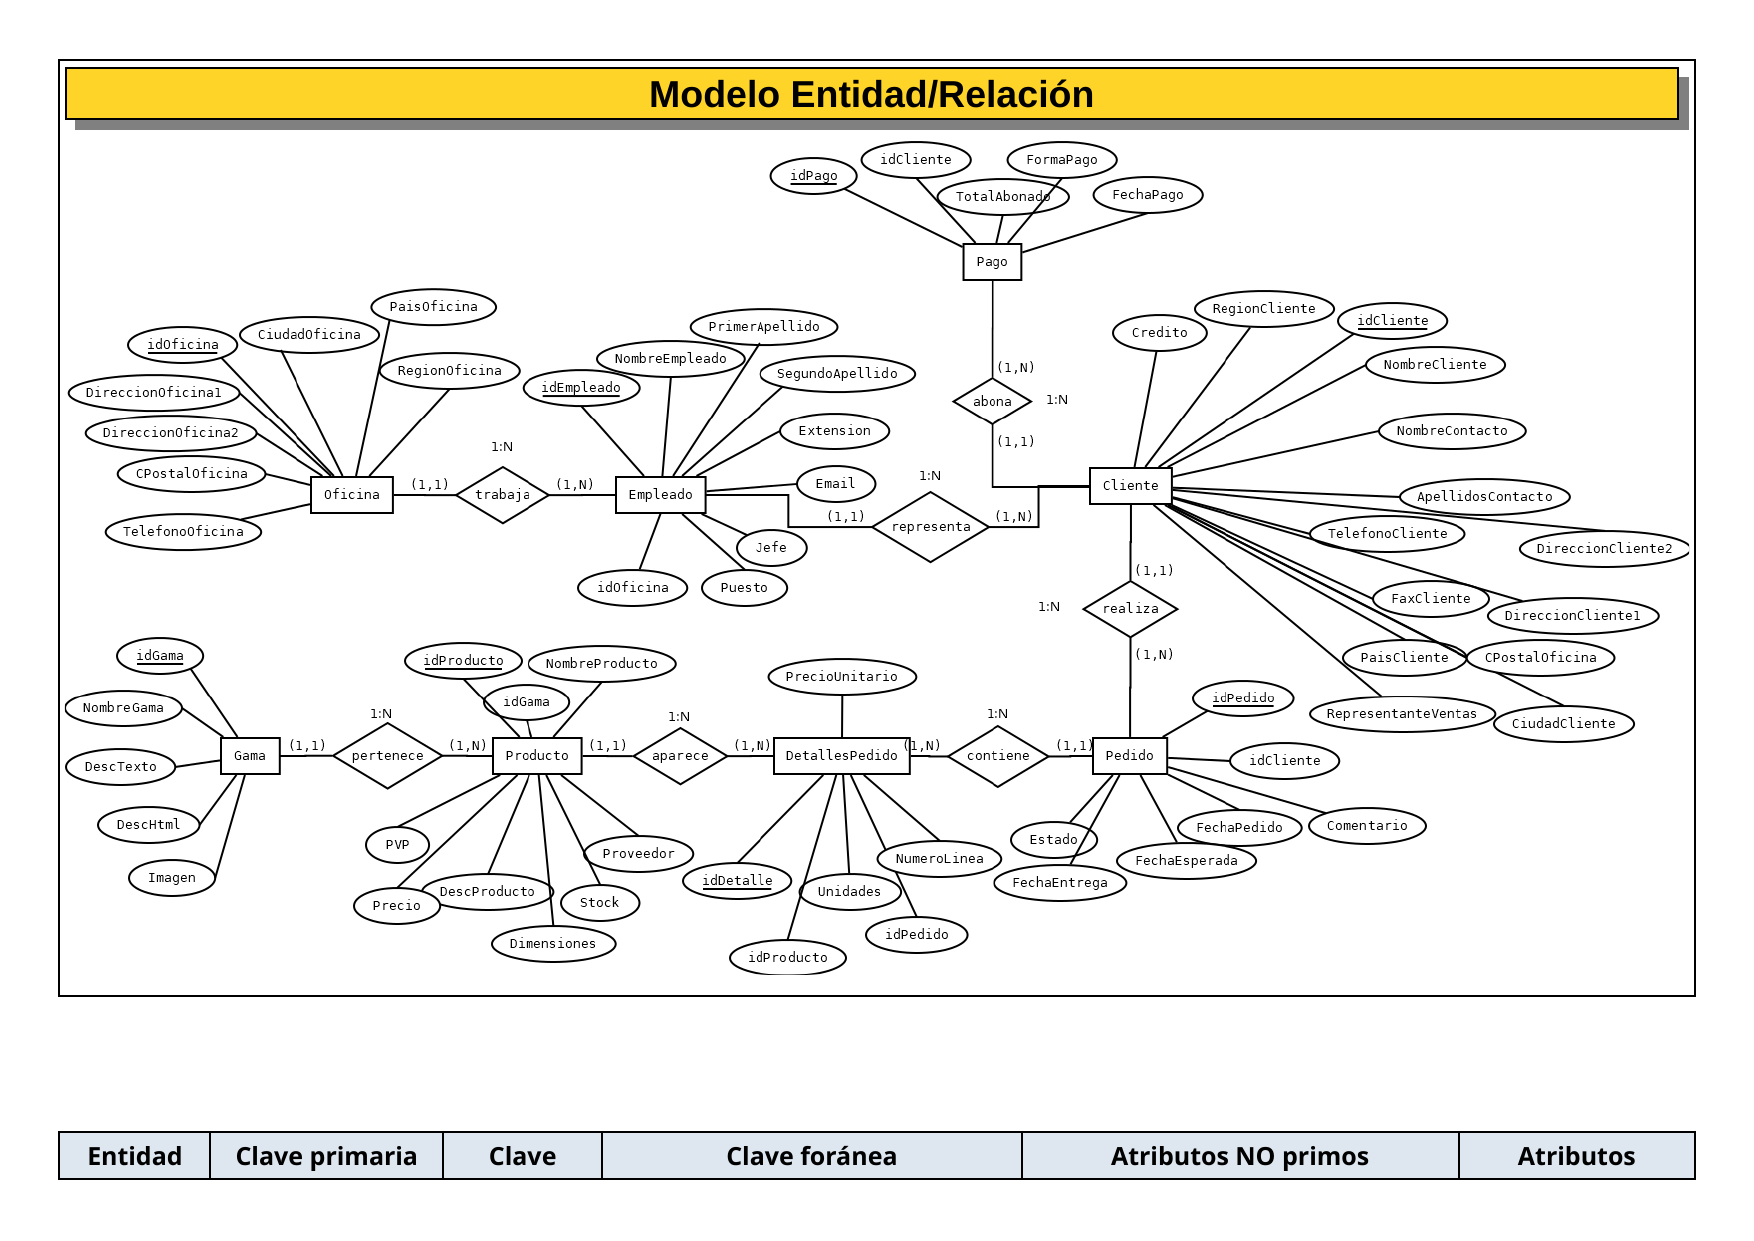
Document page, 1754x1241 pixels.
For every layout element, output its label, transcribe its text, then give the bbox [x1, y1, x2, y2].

table_cell [60, 136, 1694, 994]
table_header Clave foránea [603, 1133, 1021, 1178]
table_header Entidad [60, 1133, 209, 1178]
table_header Clave [444, 1133, 601, 1178]
table_header Clave primaria [211, 1133, 442, 1178]
table_header Atributos NO primos [1023, 1133, 1458, 1178]
picture [64, 141, 1690, 975]
table_header Modelo Entidad/Relación [60, 61, 1694, 136]
table_header Atributos [1460, 1133, 1694, 1178]
